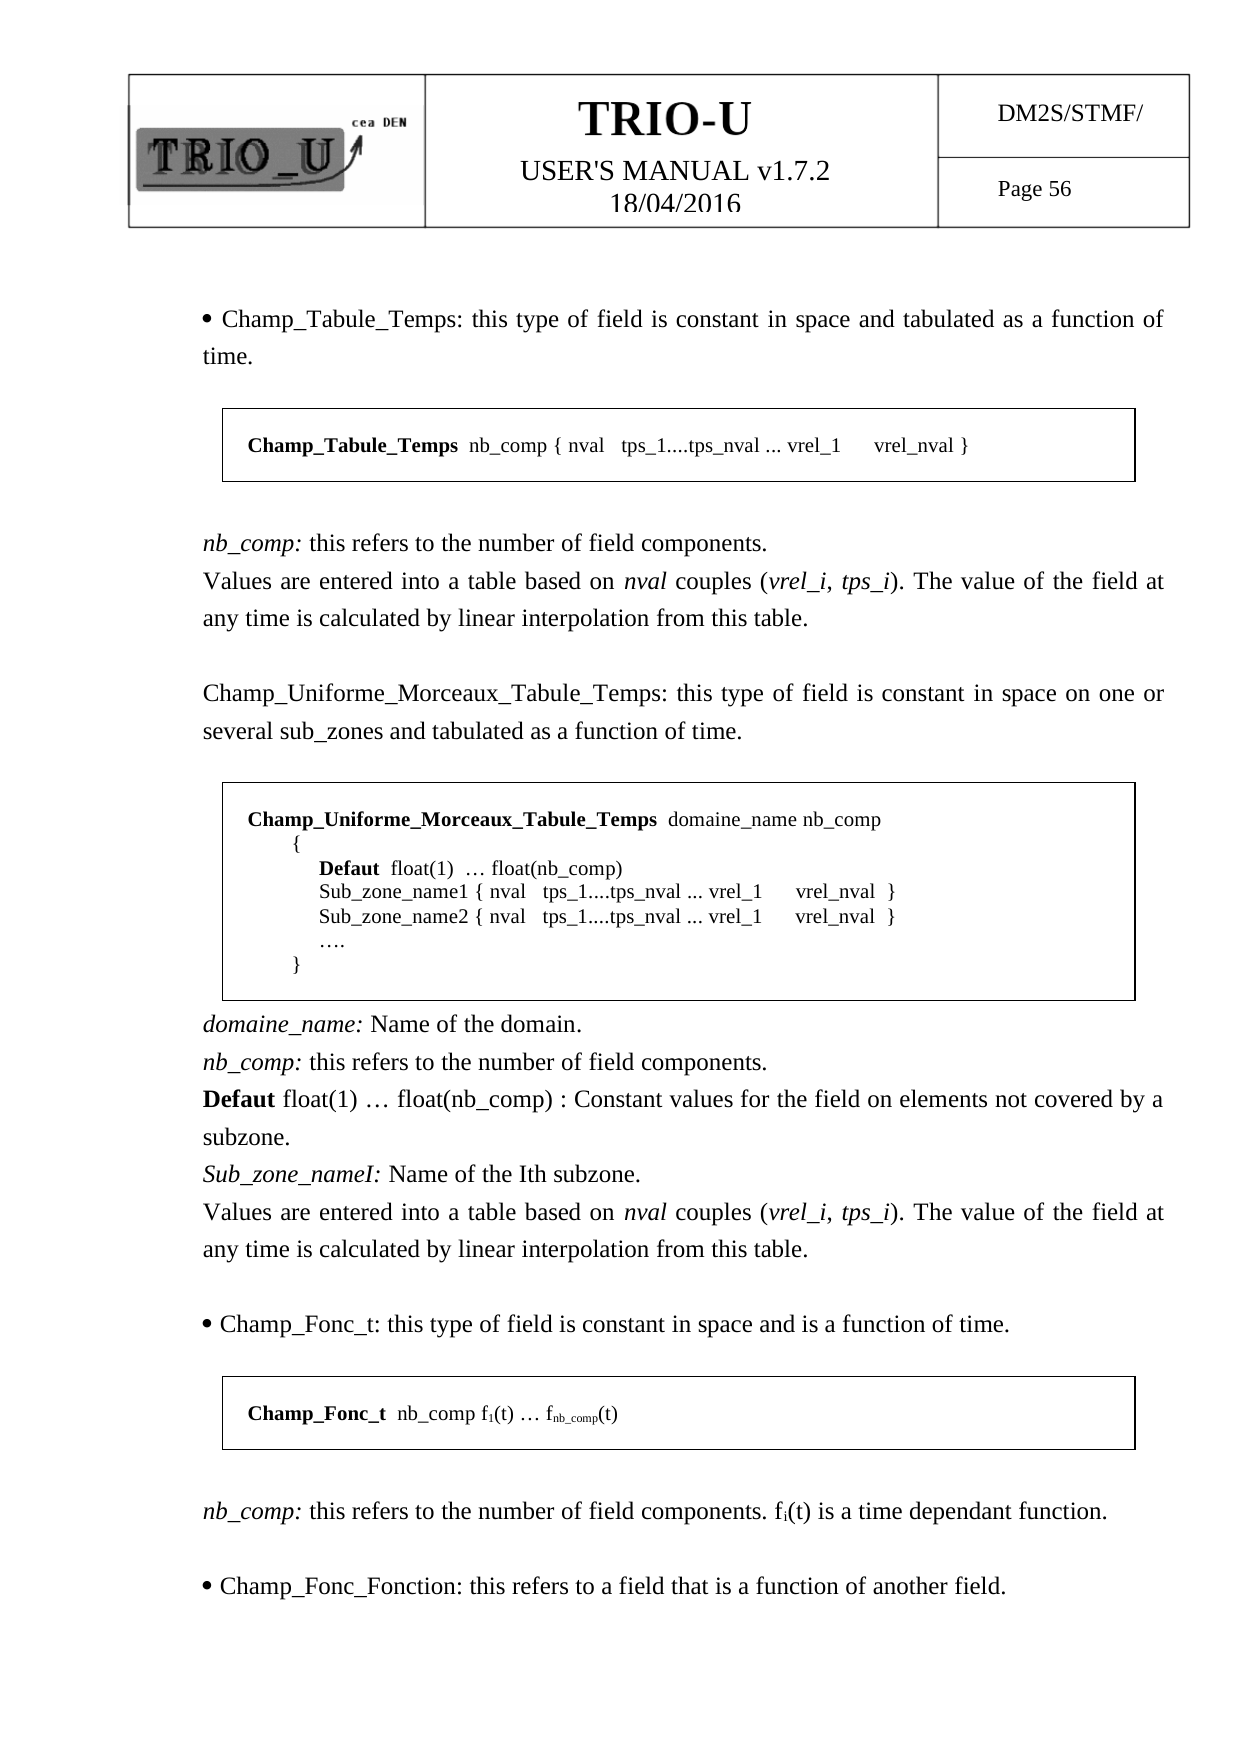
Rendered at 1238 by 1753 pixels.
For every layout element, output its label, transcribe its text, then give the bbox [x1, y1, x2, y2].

text  Champ_Fonc_Fonction: this refers to a field that is a function of another field. [189, 1562, 1165, 1600]
text Champ_Uniforme_Morceaux_Tabule_Temps: this type of field is constant in space on one or several sub_zones and tabulated as a function of time. [203, 669, 1165, 744]
text nb_comp: this refers to the number of field components. [203, 519, 1165, 557]
text Values are entered into a table based on nval couples (vrel_i, tps_i). The value of the field at any time is calculated by linear interpolation from this table. [203, 1188, 1165, 1263]
text nb_comp: this refers to the number of field components. [203, 1038, 1165, 1076]
table_header Champ_Fonc_t nb_comp f1(t) … fnb_comp(t) [223, 1377, 1134, 1449]
text domaine_name: Name of the domain. [203, 1001, 1165, 1038]
text Values are entered into a table based on nval couples (vrel_i, tps_i). The value of the field at any time is calculated by linear interpolation from this table. [203, 557, 1165, 632]
text  Champ_Tabule_Temps: this type of field is constant in space and tabulated as a function of time. [203, 295, 1165, 370]
table_header Champ_Tabule_Temps nb_comp { nval tps_1....tps_nval ... vrel_1 vrel_nval } [223, 409, 1134, 481]
text  Champ_Fonc_t: this type of field is constant in space and is a function of time. [203, 1301, 1165, 1338]
text Sub_zone_nameI: Name of the Ith subzone. [203, 1151, 1165, 1188]
table_header Champ_Uniforme_Morceaux_Tabule_Temps domaine_name nb_comp { Defaut float(1) … float(nb_comp) Sub_zone_name1 { nval tps_1....tps_nval ... vrel_1 vrel_nval } Sub_zone_name2 { nval tps_1....tps_nval ... vrel_1 vrel_nval } …. } [223, 783, 1134, 1000]
text Defaut float(1) … float(nb_comp) : Constant values for the field on elements not covered by a subzone. [203, 1076, 1165, 1151]
text nb_comp: this refers to the number of field components. fi(t) is a time dependant function. [203, 1487, 1165, 1525]
